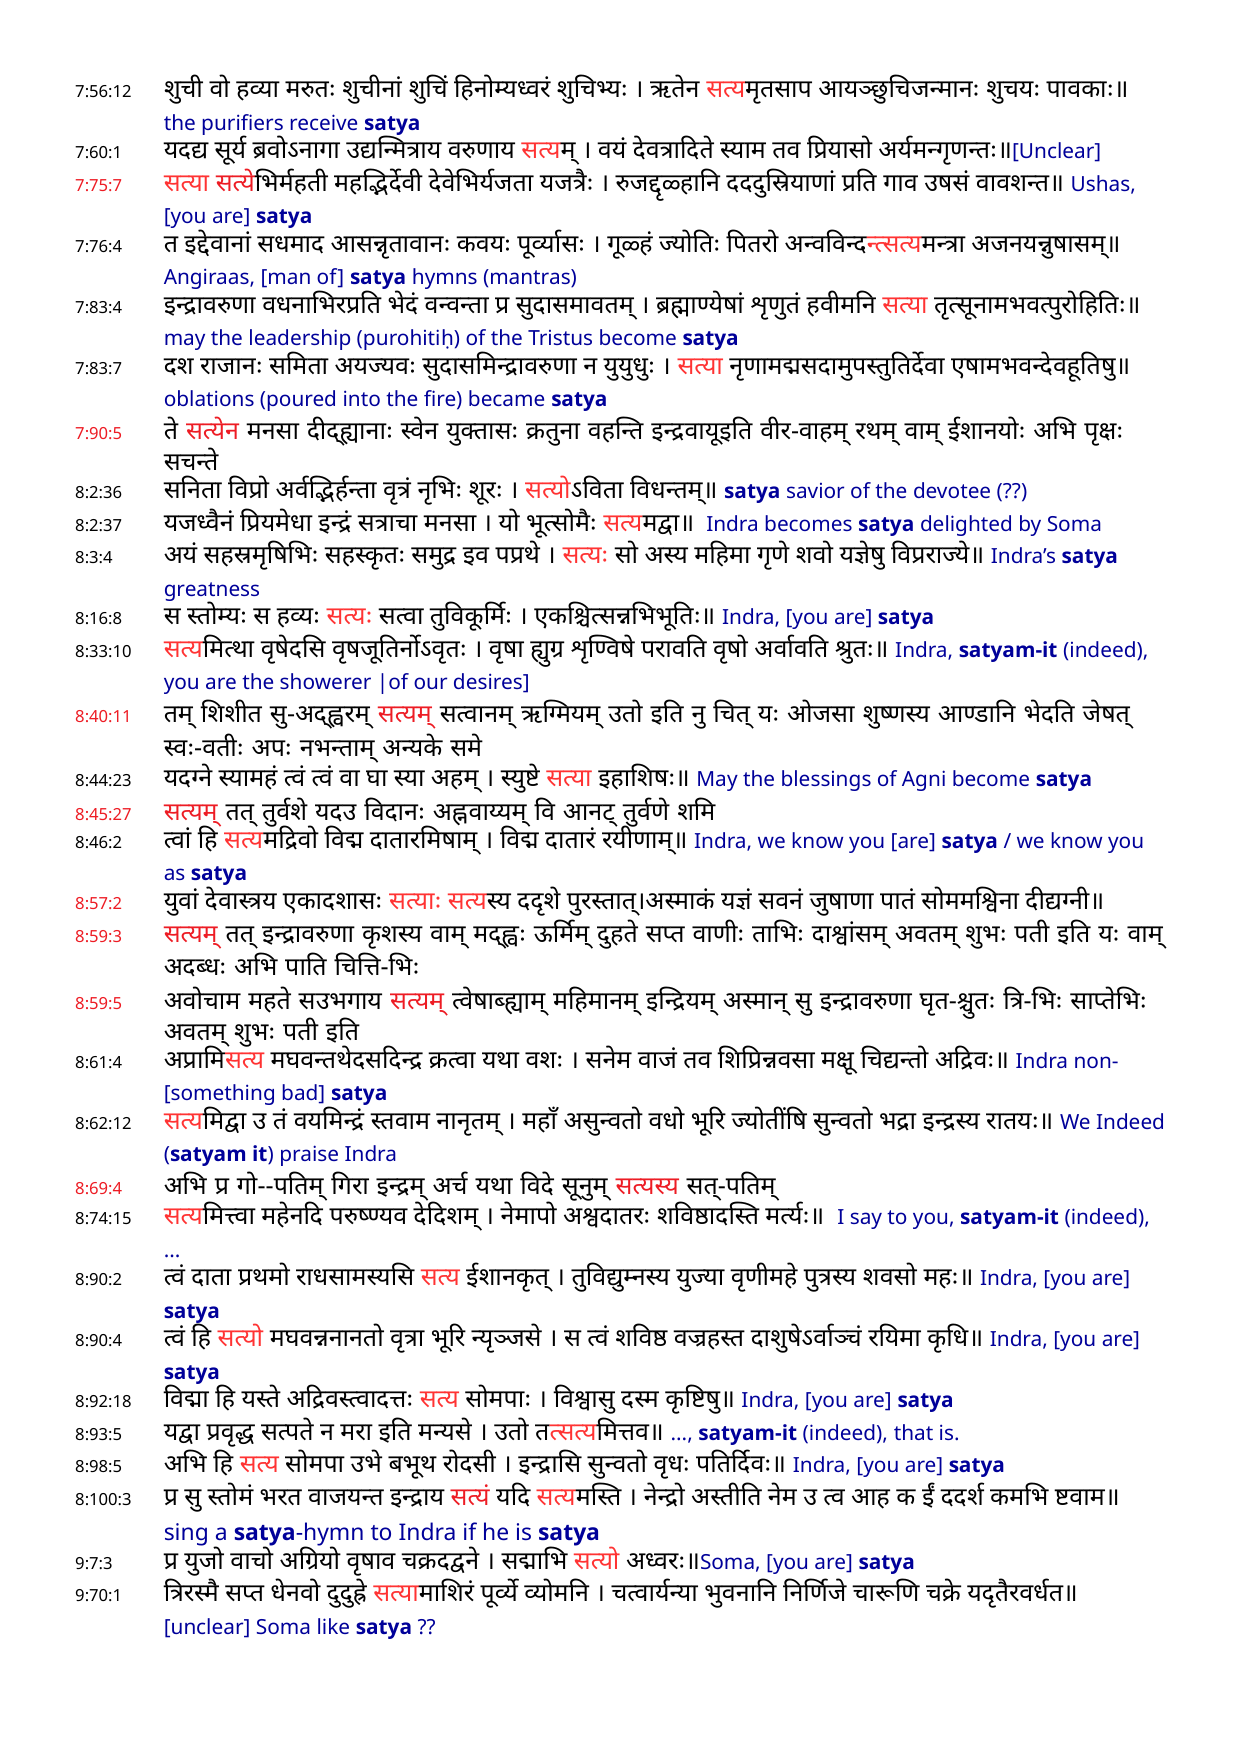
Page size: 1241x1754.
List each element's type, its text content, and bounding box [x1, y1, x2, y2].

text 8:74:15 सत्यमित्त्वा महेनदि परुष्ण्यव देदिशम् । नेमापो अश्वदातरः शविष्ठादस्ति मर्त्यः॥ I say to you, satyam-it (indeed), ... [75, 1202, 1165, 1263]
text 7:83:4 इन्द्रावरुणा वधनाभिरप्रति भेदं वन्वन्ता प्र सुदासमावतम् । ब्रह्माण्येषां शृणुतं हवीमनि सत्या तृत्सूनामभवत्पुरोहितिः॥ may the leadership (purohitiḥ) of the Tristus become satya [75, 291, 1165, 352]
text 8:59:3 सत्यम् तत् इन्द्रावरुणा कृशस्य वाम् मद्ह्वः ऊर्मिम् दुहते सप्त वाणीः ताभिः दाश्वांसम् अवतम् शुभः पती इति यः वाम् अदब्धः अभि पाति चित्ति-भिः [75, 919, 1165, 983]
text 8:61:4 अप्रामिसत्य मघवन्तथेदसदिन्द्र क्रत्वा यथा वशः । सनेम वाजं तव शिप्रिन्नवसा मक्षू चिद्यन्तो अद्रिवः॥ Indra non-[something bad] satya [75, 1046, 1165, 1107]
text 8:100:3 प्र सु स्तोमं भरत वाजयन्त इन्द्राय सत्यं यदि सत्यमस्ति । नेन्द्रो अस्तीति नेम उ त्व आह क ईं ददर्श कमभि ष्टवाम॥ sing a satya-hymn to Indra if he is satya [75, 1483, 1165, 1547]
text 9:7:3 प्र युजो वाचो अग्रियो वृषाव चक्रदद्वने । सद्माभि सत्यो अध्वरः॥Soma, [you are] satya [75, 1547, 1165, 1579]
text 7:90:5 ते सत्येन मनसा दीद्ह्यानाः स्वेन युक्तासः क्रतुना वहन्ति इन्द्रवायूइति वीर-वाहम् रथम् वाम् ईशानयोः अभि पृक्षः सचन्ते [75, 413, 1165, 476]
text 8:59:5 अवोचाम महते सउभगाय सत्यम् त्वेषाब्ह्याम् महिमानम् इन्द्रियम् अस्मान् सु इन्द्रावरुणा घृत-श्चुतः त्रि-भिः साप्तेभिः अवतम् शुभः पती इति [75, 983, 1165, 1046]
text 8:90:2 त्वं दाता प्रथमो राधसामस्यसि सत्य ईशानकृत् । तुविद्युम्नस्य युज्या वृणीमहे पुत्रस्य शवसो महः॥ Indra, [you are] satya [75, 1263, 1165, 1324]
text 8:33:10 सत्यमित्था वृषेदसि वृषजूतिर्नोऽवृतः । वृषा ह्युग्र शृण्विषे परावति वृषो अर्वावति श्रुतः॥ Indra, satyam-it (indeed), you are the showerer |of our desires] [75, 635, 1165, 696]
text 7:75:7 सत्या सत्येभिर्महती महद्भिर्देवी देवेभिर्यजता यजत्रैः । रुजद्दृळ्हानि दददुस्रियाणां प्रति गाव उषसं वावशन्त॥ Ushas, [you are] satya [75, 169, 1165, 230]
text 7:76:4 त इद्देवानां सधमाद आसन्नृतावानः कवयः पूर्व्यासः । गूळ्हं ज्योतिः पितरो अन्वविन्दन्त्सत्यमन्त्रा अजनयन्नुषासम्॥ Angiraas, [man of] satya hymns (mantras) [75, 230, 1165, 291]
text 8:98:5 अभि हि सत्य सोमपा उभे बभूथ रोदसी । इन्द्रासि सुन्वतो वृधः पतिर्दिवः॥ Indra, [you are] satya [75, 1450, 1165, 1483]
text 7:83:7 दश राजानः समिता अयज्यवः सुदासमिन्द्रावरुणा न युयुधुः । सत्या नृणामद्मसदामुपस्तुतिर्देवा एषामभवन्देवहूतिषु॥ oblations (poured into the fire) became satya [75, 352, 1165, 413]
text 8:92:18 विद्मा हि यस्ते अद्रिवस्त्वादत्तः सत्य सोमपाः । विश्वासु दस्म कृष्टिषु॥ Indra, [you are] satya [75, 1385, 1165, 1418]
text 8:16:8 स स्तोम्यः स हव्यः सत्यः सत्वा तुविकूर्मिः । एकश्चित्सन्नभिभूतिः॥ Indra, [you are] satya [75, 602, 1165, 635]
text 8:69:4 अभि प्र गो--पतिम् गिरा इन्द्रम् अर्च यथा विदे सूनुम् सत्यस्य सत्-पतिम् [75, 1168, 1165, 1202]
text 8:62:12 सत्यमिद्वा उ तं वयमिन्द्रं स्तवाम नानृतम् । महाँ असुन्वतो वधो भूरि ज्योतींषि सुन्वतो भद्रा इन्द्रस्य रातयः॥ We Indeed (satyam it) praise Indra [75, 1107, 1165, 1168]
text 7:56:12 शुची वो हव्या मरुतः शुचीनां शुचिं हिनोम्यध्वरं शुचिभ्यः । ऋतेन सत्यमृतसाप आयञ्छुचिजन्मानः शुचयः पावकाः॥ the purifiers receive satya [75, 75, 1165, 136]
text 7:60:1 यदद्य सूर्य ब्रवोऽनागा उद्यन्मित्राय वरुणाय सत्यम् । वयं देवत्रादिते स्याम तव प्रियासो अर्यमन्गृणन्तः॥[Unclear] [75, 136, 1165, 169]
text 8:93:5 यद्वा प्रवृद्ध सत्पते न मरा इति मन्यसे । उतो तत्सत्यमित्तव॥ ..., satyam-it (indeed), that is. [75, 1418, 1165, 1450]
text 8:45:27 सत्यम् तत् तुर्वशे यदउ विदानः अह्नवाय्यम् वि आनट् तुर्वणे शमि [75, 797, 1165, 826]
text 8:3:4 अयं सहस्रमृषिभिः सहस्कृतः समुद्र इव पप्रथे । सत्यः सो अस्य महिमा गृणे शवो यज्ञेषु विप्रराज्ये॥ Indra’s satya greatness [75, 541, 1165, 602]
text 9:70:1 त्रिरस्मै सप्त धेनवो दुदुह्रे सत्यामाशिरं पूर्व्ये व्योमनि । चत्वार्यन्या भुवनानि निर्णिजे चारूणि चक्रे यदृतैरवर्धत॥ [unclear] Soma like satya ?? [75, 1579, 1165, 1641]
text 8:90:4 त्वं हि सत्यो मघवन्ननानतो वृत्रा भूरि न्यृञ्जसे । स त्वं शविष्ठ वज्रहस्त दाशुषेऽर्वाञ्चं रयिमा कृधि॥ Indra, [you are] satya [75, 1324, 1165, 1385]
text 8:2:37 यजध्वैनं प्रियमेधा इन्द्रं सत्राचा मनसा । यो भूत्सोमैः सत्यमद्वा॥ Indra becomes satya delighted by Soma [75, 509, 1165, 541]
text 8:57:2 युवां देवास्त्रय एकादशासः सत्याः सत्यस्य ददृशे पुरस्तात्।अस्माकं यज्ञं सवनं जुषाणा पातं सोममश्विना दीद्यग्नी॥ [75, 887, 1165, 919]
text 8:40:11 तम् शिशीत सु-अद्ह्वरम् सत्यम् सत्वानम् ऋग्मियम् उतो इति नु चित् यः ओजसा शुष्णस्य आण्डानि भेदति जेषत् स्वः-वतीः अपः नभन्ताम् अन्यके समे [75, 696, 1165, 764]
text 8:2:36 सनिता विप्रो अर्वद्भिर्हन्ता वृत्रं नृभिः शूरः । सत्योऽविता विधन्तम्॥ satya savior of the devotee (??) [75, 476, 1165, 509]
text 8:44:23 यदग्ने स्यामहं त्वं त्वं वा घा स्या अहम् । स्युष्टे सत्या इहाशिषः॥ May the blessings of Agni become satya [75, 764, 1165, 797]
text 8:46:2 त्वां हि सत्यमद्रिवो विद्म दातारमिषाम् । विद्म दातारं रयीणाम्॥ Indra, we know you [are] satya / we know you as satya [75, 826, 1165, 887]
